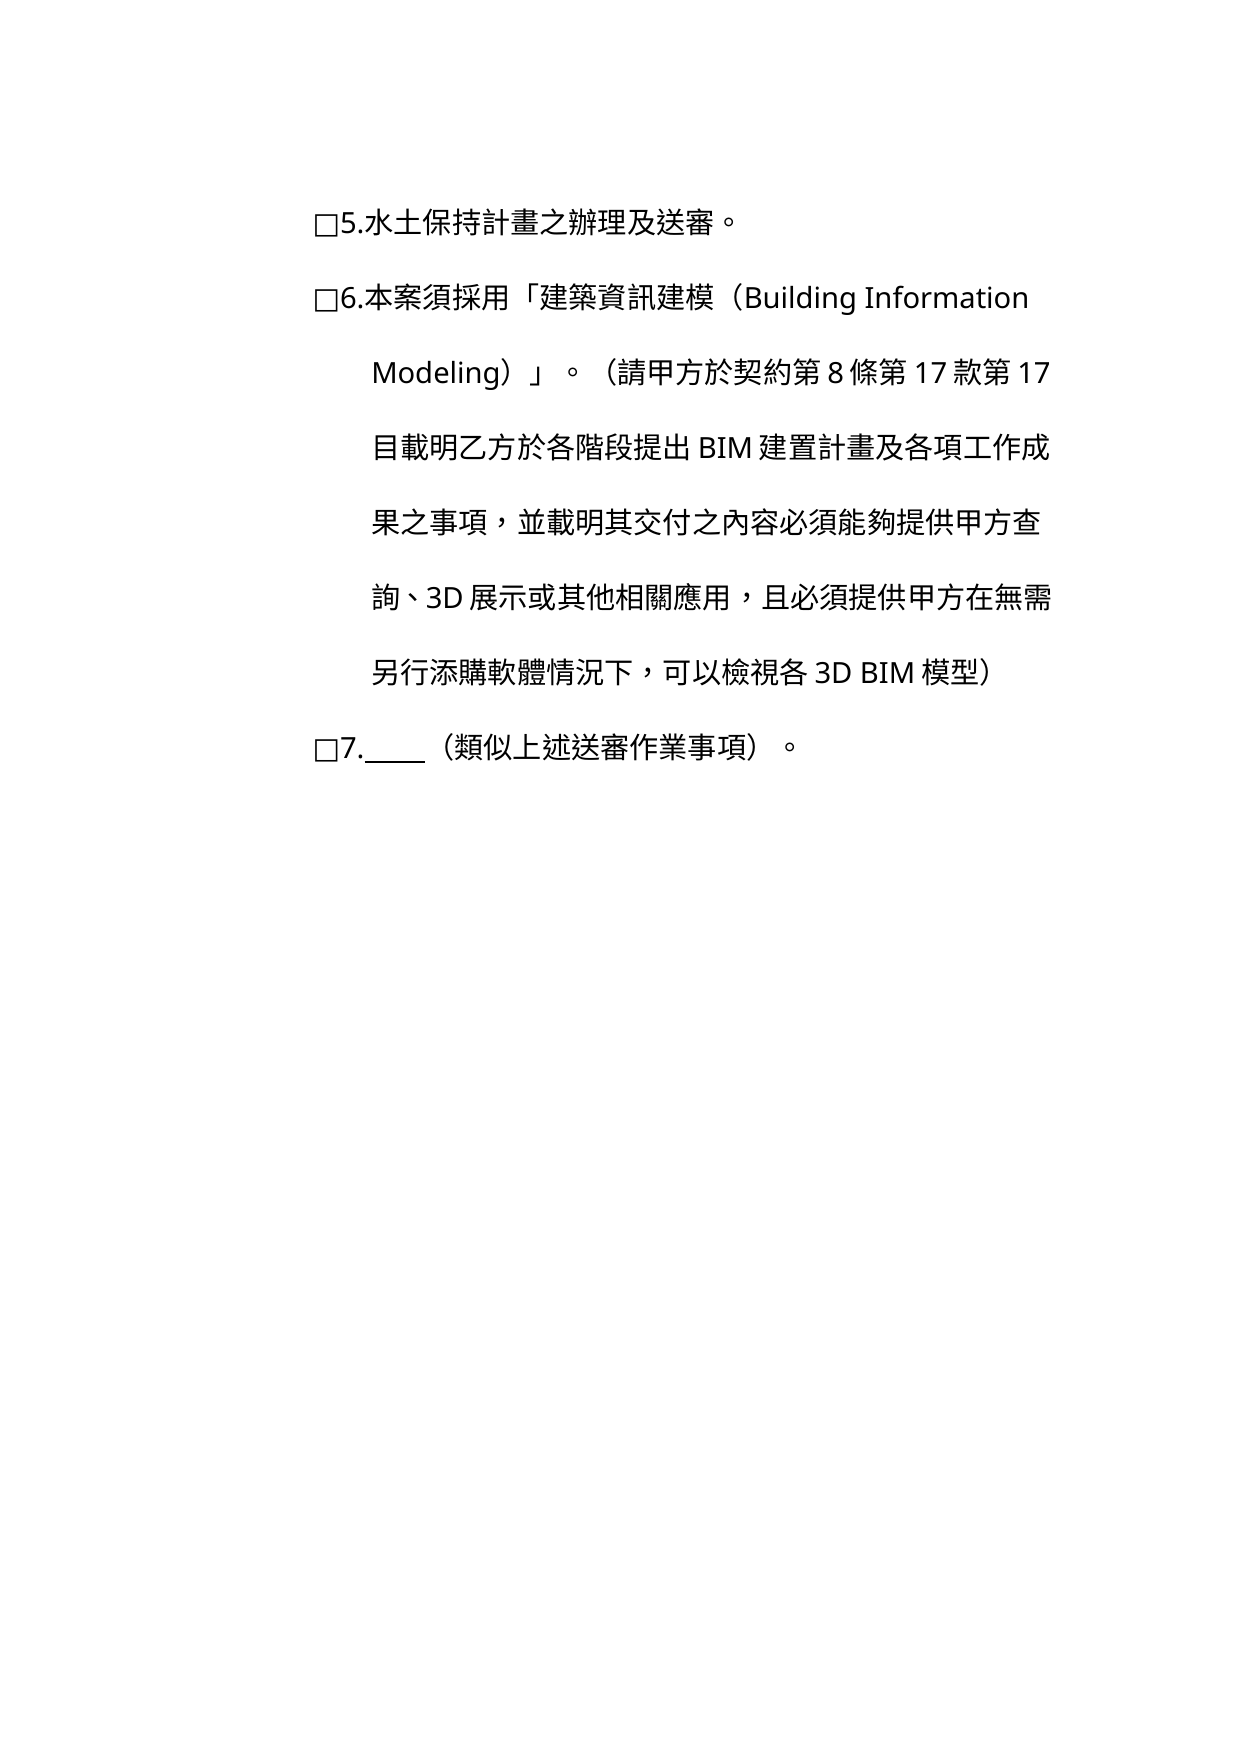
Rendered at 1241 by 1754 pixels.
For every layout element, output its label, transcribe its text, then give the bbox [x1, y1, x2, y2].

text □5.水土保持計畫之辦理及送審。 [312, 183, 1053, 258]
text □6.本案須採用「建築資訊建模（Building Information Modeling）」。（請甲方於契約第8條第17款第17目載明乙方於各階段提出BIM建置計畫及各項工作成果之事項，並載明其交付之內容必須能夠提供甲方查詢、3D展示或其他相關應用，且必須提供甲方在無需另行添購軟體情況下，可以檢視各3D BIM模型） [312, 258, 1053, 708]
text □7. （類似上述送審作業事項）。 [312, 708, 1053, 783]
